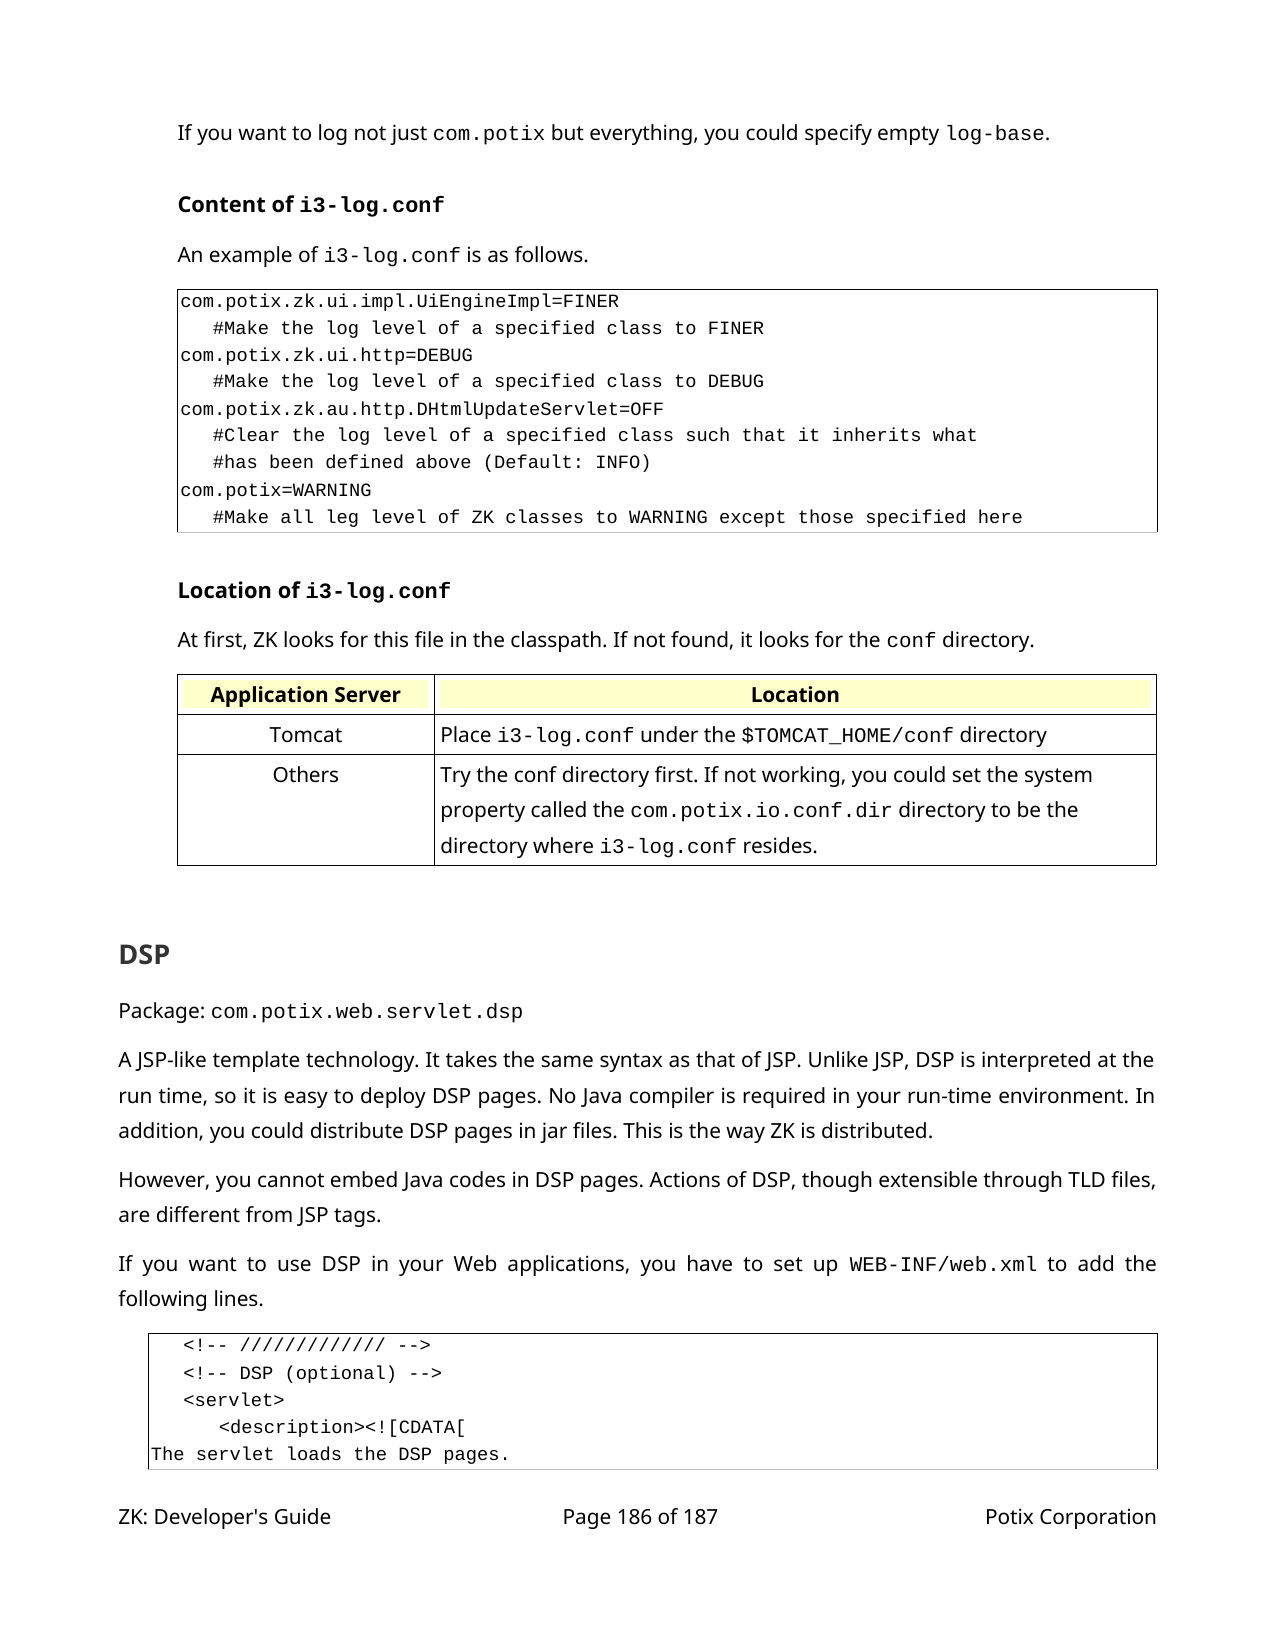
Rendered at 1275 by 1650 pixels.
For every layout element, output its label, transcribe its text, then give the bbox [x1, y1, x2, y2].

text Package: com.potix.web.servlet.dsp [118, 996, 1157, 1025]
table_cell Try the conf directory first. If not working, you could set the system property called the com.potix.io.conf.dir directory to be the directory where i3-log.conf resides. [435, 755, 1156, 865]
text #has been defined above (Default: INFO) [178, 450, 1157, 474]
table_header Application Server [178, 675, 434, 714]
text <servlet> [149, 1388, 1157, 1412]
text com.potix.zk.au.http.DHtmlUpdateServlet=OFF #Clear the log level of a specified class such that it inherits what [178, 397, 1157, 447]
text <!-- DSP (optional) --> [149, 1361, 1157, 1385]
text <!-- ///////////// --> [149, 1334, 1157, 1358]
table_cell Place i3-log.conf under the $TOMCAT_HOME/conf directory [435, 715, 1156, 754]
subtitle Location of i3-log.conf [177, 574, 1157, 604]
text #Make the log level of a specified class to FINER com.potix.zk.ui.http=DEBUG #Make the log level of a specified class to DEBUG [178, 316, 1157, 394]
subtitle DSP [118, 936, 1157, 973]
table_cell Tomcat [178, 715, 434, 754]
text com.potix=WARNING [178, 477, 1157, 502]
text The servlet loads the DSP pages. [149, 1442, 1157, 1469]
text An example of i3-log.conf is as follows. [177, 240, 1157, 268]
text A JSP-like template technology. It takes the same syntax as that of JSP. Unlike JSP, DSP is interpreted at the run time, so it is easy to deploy DSP pages. No Java compiler is required in your run-time environment. In addition, you could distribute DSP pages in jar files. This is the way ZK is distributed. [118, 1046, 1157, 1144]
text #Make all leg level of ZK classes to WARNING except those specified here [178, 505, 1157, 532]
text However, you cannot embed Java codes in DSP pages. Actions of DSP, though extensible through TLD files, are different from JSP tags. [118, 1165, 1157, 1228]
text If you want to use DSP in your Web applications, you have to set up WEB-INF/web.xml to add the following lines. [118, 1249, 1157, 1313]
text <description><![CDATA[ [149, 1415, 1157, 1439]
table_header Location [435, 675, 1156, 714]
subtitle Content of i3-log.conf [177, 189, 1157, 219]
table_cell Others [178, 755, 434, 865]
text com.potix.zk.ui.impl.UiEngineImpl=FINER [178, 290, 1157, 313]
text If you want to log not just com.potix but everything, you could specify empty log-base. [177, 118, 1157, 147]
text At first, ZK looks for this file in the classpath. If not found, it looks for the conf directory. [177, 625, 1157, 654]
